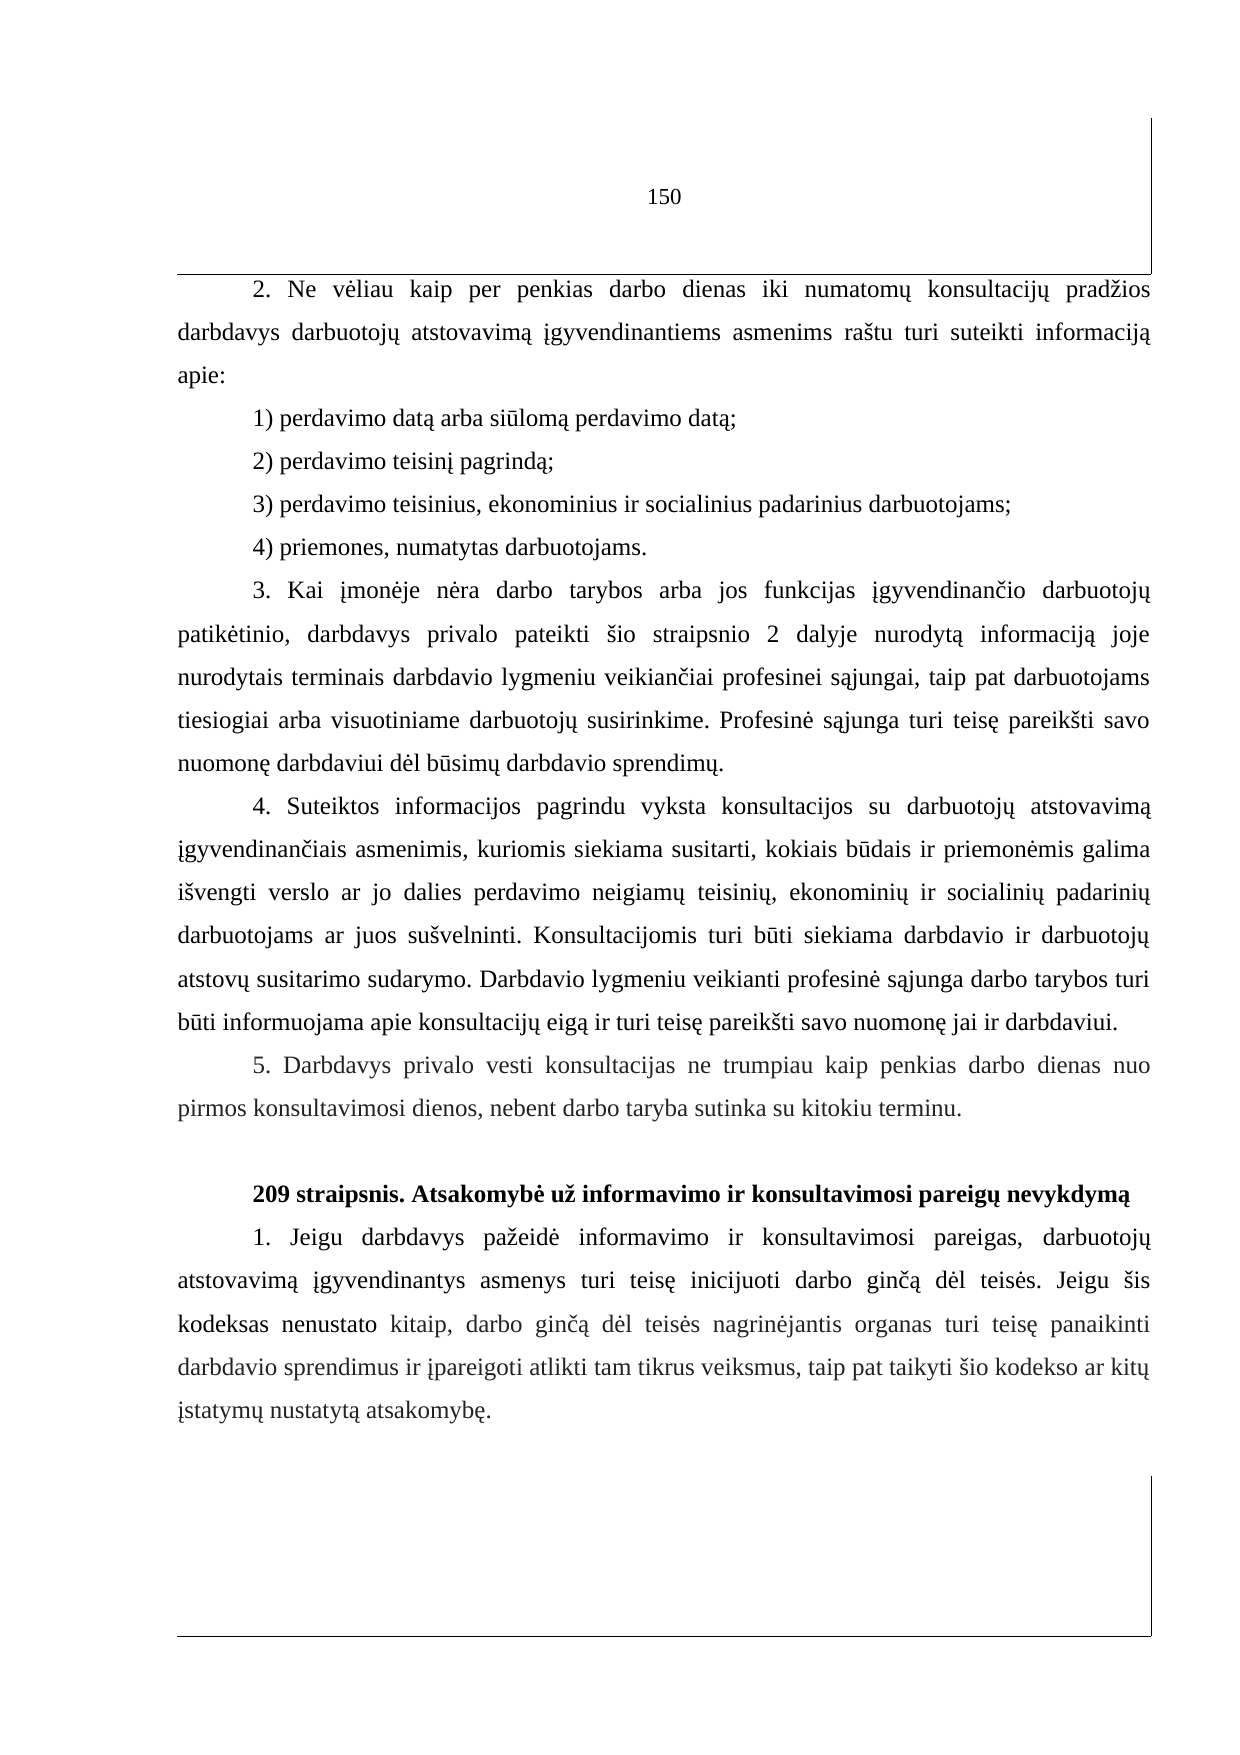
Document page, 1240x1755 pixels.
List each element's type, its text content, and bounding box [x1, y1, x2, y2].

text 1. Jeigu darbdavys pažeidė informavimo ir konsultavimosi pareigas, darbuotojų atstovavimą įgyvendinantys asmenys turi teisę inicijuoti darbo ginčą dėl teisės. Jeigu šis kodeksas nenustato kitaip, darbo ginčą dėl teisės nagrinėjantis organas turi teisę panaikinti darbdavio sprendimus ir įpareigoti atlikti tam tikrus veiksmus, taip pat taikyti šio kodekso ar kitų įstatymų nustatytą atsakomybę. [177, 1222, 1151, 1424]
text 209 straipsnis. Atsakomybė už informavimo ir konsultavimosi pareigų nevykdymą [177, 1179, 1151, 1208]
text 5. Darbdavys privalo vesti konsultacijas ne trumpiau kaip penkias darbo dienas nuo pirmos konsultavimosi dienos, nebent darbo taryba sutinka su kitokiu terminu. [177, 1050, 1151, 1122]
text 2. Ne vėliau kaip per penkias darbo dienas iki numatomų konsultacijų pradžios darbdavys darbuotojų atstovavimą įgyvendinantiems asmenims raštu turi suteikti informaciją apie: [177, 274, 1151, 389]
text 3) perdavimo teisinius, ekonominius ir socialinius padarinius darbuotojams; [177, 489, 1151, 518]
text 4. Suteiktos informacijos pagrindu vyksta konsultacijos su darbuotojų atstovavimą įgyvendinančiais asmenimis, kuriomis siekiama susitarti, kokiais būdais ir priemonėmis galima išvengti verslo ar jo dalies perdavimo neigiamų teisinių, ekonominių ir socialinių padarinių darbuotojams ar juos sušvelninti. Konsultacijomis turi būti siekiama darbdavio ir darbuotojų atstovų susitarimo sudarymo. Darbdavio lygmeniu veikianti profesinė sąjunga darbo tarybos turi būti informuojama apie konsultacijų eigą ir turi teisę pareikšti savo nuomonę jai ir darbdaviui. [177, 791, 1151, 1036]
text 4) priemones, numatytas darbuotojams. [177, 532, 1151, 561]
text 3. Kai įmonėje nėra darbo tarybos arba jos funkcijas įgyvendinančio darbuotojų patikėtinio, darbdavys privalo pateikti šio straipsnio 2 dalyje nurodytą informaciją joje nurodytais terminais darbdavio lygmeniu veikiančiai profesinei sąjungai, taip pat darbuotojams tiesiogiai arba visuotiniame darbuotojų susirinkime. Profesinė sąjunga turi teisę pareikšti savo nuomonę darbdaviui dėl būsimų darbdavio sprendimų. [177, 576, 1151, 777]
text 1) perdavimo datą arba siūlomą perdavimo datą; [177, 403, 1151, 432]
text 2) perdavimo teisinį pagrindą; [177, 446, 1151, 475]
